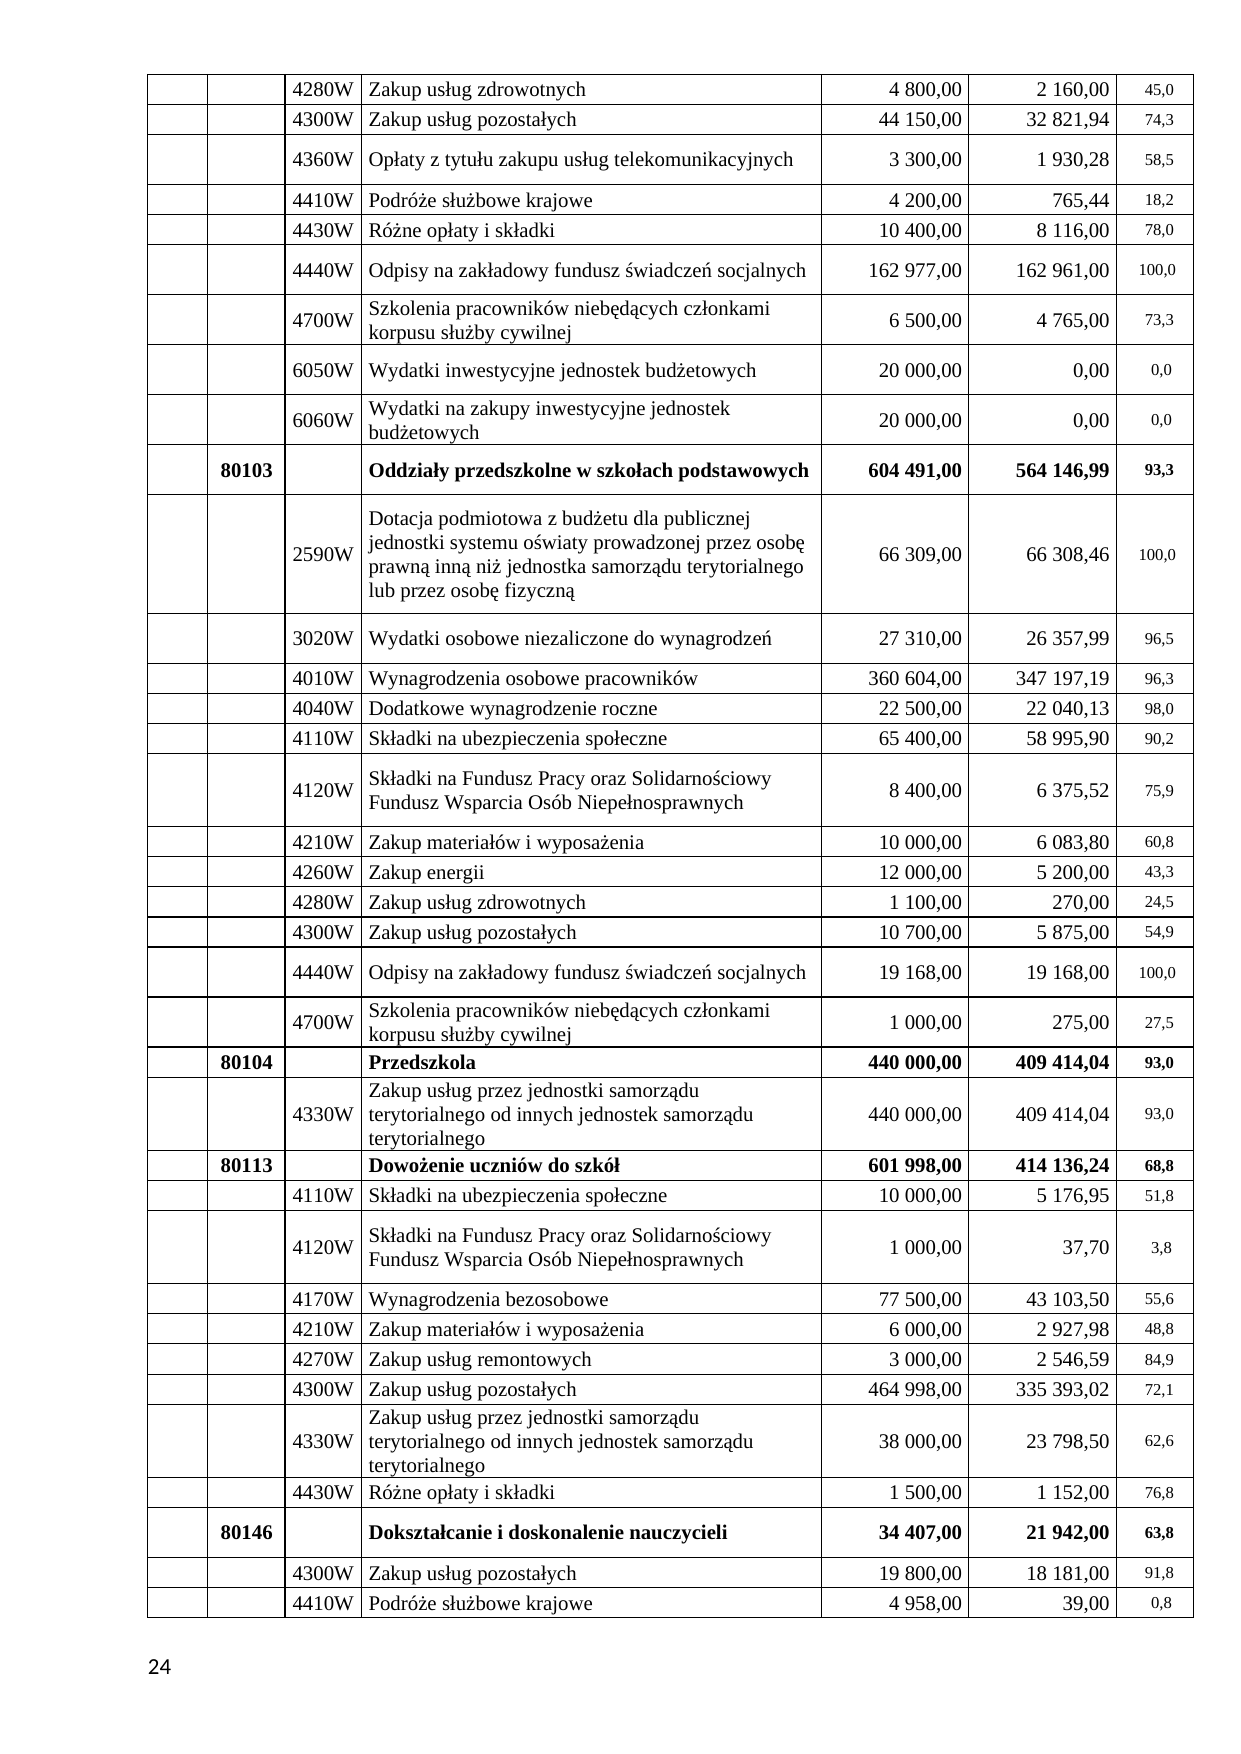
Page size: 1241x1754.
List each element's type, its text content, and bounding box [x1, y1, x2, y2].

table_cell [148, 1405, 207, 1477]
table_cell 5 176,95 [969, 1181, 1116, 1210]
table_cell [148, 827, 207, 856]
table_cell 1 000,00 [822, 998, 968, 1046]
table_cell Zakup usług przez jednostki samorządu terytorialnego od innych jednostek samorządu terytorialnego [362, 1078, 821, 1150]
table_cell 45,0 [1117, 75, 1193, 104]
table_cell 62,6 [1117, 1405, 1193, 1477]
table_cell 18,2 [1117, 185, 1193, 214]
table_cell [208, 1211, 284, 1283]
table_cell 63,8 [1117, 1508, 1193, 1557]
table_cell Przedszkola [362, 1048, 821, 1077]
table_cell 37,70 [969, 1211, 1116, 1283]
table_cell 38 000,00 [822, 1405, 968, 1477]
table_cell [208, 857, 284, 886]
table_cell 27,5 [1117, 998, 1193, 1046]
table_cell 19 168,00 [969, 948, 1116, 996]
table_cell 2590W [286, 495, 361, 613]
table_cell [148, 1344, 207, 1373]
table_cell 100,0 [1117, 245, 1193, 294]
table_cell [148, 694, 207, 723]
table_cell [208, 1344, 284, 1373]
table_cell [208, 75, 284, 104]
table_cell 72,1 [1117, 1375, 1193, 1403]
table_cell Wynagrodzenia bezosobowe [362, 1284, 821, 1313]
table_cell 12 000,00 [822, 857, 968, 886]
table_cell 4360W [286, 135, 361, 184]
table_cell [148, 1478, 207, 1507]
table_cell 100,0 [1117, 495, 1193, 613]
table_cell [208, 295, 284, 344]
table_cell 601 998,00 [822, 1151, 968, 1180]
table_cell 604 491,00 [822, 445, 968, 494]
table_cell 414 136,24 [969, 1151, 1116, 1180]
table_cell 58,5 [1117, 135, 1193, 184]
table_cell [148, 1151, 207, 1180]
table_cell [208, 1181, 284, 1210]
table_cell 68,8 [1117, 1151, 1193, 1180]
table_cell 34 407,00 [822, 1508, 968, 1557]
table_cell 4210W [286, 1314, 361, 1343]
table_cell [148, 395, 207, 444]
table_cell 4010W [286, 664, 361, 693]
table_cell [208, 1478, 284, 1507]
table_cell Podróże służbowe krajowe [362, 1588, 821, 1617]
table_cell 0,00 [969, 395, 1116, 444]
table_cell 4 800,00 [822, 75, 968, 104]
table_cell [286, 1151, 361, 1180]
table_cell 6060W [286, 395, 361, 444]
table_cell 93,0 [1117, 1048, 1193, 1077]
table_cell 0,0 [1117, 345, 1193, 394]
table_cell 96,5 [1117, 614, 1193, 663]
table_cell 4410W [286, 185, 361, 214]
table_cell 96,3 [1117, 664, 1193, 693]
table_cell 765,44 [969, 185, 1116, 214]
table_cell [208, 215, 284, 244]
table_cell Wydatki inwestycyjne jednostek budżetowych [362, 345, 821, 394]
table_cell Dodatkowe wynagrodzenie roczne [362, 694, 821, 723]
table_cell 4120W [286, 1211, 361, 1283]
table_cell [148, 754, 207, 826]
table_cell 78,0 [1117, 215, 1193, 244]
table_cell 4410W [286, 1588, 361, 1617]
table_cell 1 100,00 [822, 887, 968, 916]
table_cell [208, 1558, 284, 1587]
table_cell 4700W [286, 998, 361, 1046]
table_cell Zakup usług zdrowotnych [362, 887, 821, 916]
table_cell Składki na ubezpieczenia społeczne [362, 1181, 821, 1210]
table_cell 409 414,04 [969, 1078, 1116, 1150]
table_cell 4110W [286, 724, 361, 753]
table_cell [148, 215, 207, 244]
table_cell 98,0 [1117, 694, 1193, 723]
table_cell [208, 754, 284, 826]
table_cell 26 357,99 [969, 614, 1116, 663]
table_cell 24,5 [1117, 887, 1193, 916]
table_cell [208, 614, 284, 663]
table_cell [208, 345, 284, 394]
table_cell Dotacja podmiotowa z budżetu dla publicznej jednostki systemu oświaty prowadzonej przez osobę prawną inną niż jednostka samorządu terytorialnego lub przez osobę fizyczną [362, 495, 821, 613]
table_cell [286, 1508, 361, 1557]
table_cell [148, 948, 207, 996]
table_cell [148, 1078, 207, 1150]
table_cell 76,8 [1117, 1478, 1193, 1507]
table_cell 93,3 [1117, 445, 1193, 494]
table_cell [208, 948, 284, 996]
table_cell 55,6 [1117, 1284, 1193, 1313]
table_cell Szkolenia pracowników niebędących członkami korpusu służby cywilnej [362, 998, 821, 1046]
table_cell 5 875,00 [969, 918, 1116, 946]
table_cell 335 393,02 [969, 1375, 1116, 1403]
table_cell [286, 1048, 361, 1077]
table_cell Zakup usług remontowych [362, 1344, 821, 1373]
table_cell 5 200,00 [969, 857, 1116, 886]
table_cell [148, 1588, 207, 1617]
table_cell 19 168,00 [822, 948, 968, 996]
table_cell [208, 887, 284, 916]
table_cell 2 546,59 [969, 1344, 1116, 1373]
table_cell 4120W [286, 754, 361, 826]
table_cell 162 977,00 [822, 245, 968, 294]
table_cell [148, 295, 207, 344]
table_cell [208, 918, 284, 946]
table_cell Wynagrodzenia osobowe pracowników [362, 664, 821, 693]
table_cell 22 040,13 [969, 694, 1116, 723]
table_cell 4280W [286, 887, 361, 916]
table_cell 464 998,00 [822, 1375, 968, 1403]
table_cell 4210W [286, 827, 361, 856]
table_cell 21 942,00 [969, 1508, 1116, 1557]
table_cell Zakup usług przez jednostki samorządu terytorialnego od innych jednostek samorządu terytorialnego [362, 1405, 821, 1477]
table_cell [148, 918, 207, 946]
table_cell Zakup usług pozostałych [362, 105, 821, 134]
table_cell Zakup materiałów i wyposażenia [362, 827, 821, 856]
table_cell 3,8 [1117, 1211, 1193, 1283]
table_cell [148, 1181, 207, 1210]
table_cell [148, 1211, 207, 1283]
table_cell 91,8 [1117, 1558, 1193, 1587]
table_cell 4280W [286, 75, 361, 104]
table_cell [148, 105, 207, 134]
table_cell [208, 395, 284, 444]
table_cell Dowożenie uczniów do szkół [362, 1151, 821, 1180]
table_cell 22 500,00 [822, 694, 968, 723]
table_cell [148, 1375, 207, 1403]
table_cell Zakup usług pozostałych [362, 1375, 821, 1403]
table_cell 10 000,00 [822, 1181, 968, 1210]
table_cell [208, 664, 284, 693]
table_cell 3 000,00 [822, 1344, 968, 1373]
table_cell Zakup energii [362, 857, 821, 886]
table_cell Odpisy na zakładowy fundusz świadczeń socjalnych [362, 948, 821, 996]
table_cell 77 500,00 [822, 1284, 968, 1313]
table_cell [208, 135, 284, 184]
table_cell 60,8 [1117, 827, 1193, 856]
table_cell 10 700,00 [822, 918, 968, 946]
table_cell Oddziały przedszkolne w szkołach podstawowych [362, 445, 821, 494]
table_cell 73,3 [1117, 295, 1193, 344]
table_cell 4430W [286, 215, 361, 244]
table_cell 66 308,46 [969, 495, 1116, 613]
table_cell Szkolenia pracowników niebędących członkami korpusu służby cywilnej [362, 295, 821, 344]
table_cell [148, 857, 207, 886]
table_cell 1 000,00 [822, 1211, 968, 1283]
table_cell 4040W [286, 694, 361, 723]
table_cell 43,3 [1117, 857, 1193, 886]
table_cell 0,8 [1117, 1588, 1193, 1617]
table_cell 409 414,04 [969, 1048, 1116, 1077]
table_cell 80113 [208, 1151, 284, 1180]
table_cell Zakup usług zdrowotnych [362, 75, 821, 104]
table_cell 1 152,00 [969, 1478, 1116, 1507]
table_cell Składki na Fundusz Pracy oraz Solidarnościowy Fundusz Wsparcia Osób Niepełnosprawnych [362, 754, 821, 826]
table_cell [208, 1314, 284, 1343]
table_cell 440 000,00 [822, 1048, 968, 1077]
table_cell 0,00 [969, 345, 1116, 394]
table_cell 84,9 [1117, 1344, 1193, 1373]
table_cell 65 400,00 [822, 724, 968, 753]
table_cell 44 150,00 [822, 105, 968, 134]
table_cell 51,8 [1117, 1181, 1193, 1210]
table_cell 4 200,00 [822, 185, 968, 214]
table_cell 6 375,52 [969, 754, 1116, 826]
table_cell 4 958,00 [822, 1588, 968, 1617]
table_cell [208, 1405, 284, 1477]
table_cell [208, 245, 284, 294]
table_cell [208, 998, 284, 1046]
table_cell 48,8 [1117, 1314, 1193, 1343]
table_cell [286, 445, 361, 494]
table_cell [148, 185, 207, 214]
table_cell [208, 1588, 284, 1617]
table_cell 20 000,00 [822, 345, 968, 394]
table_cell 66 309,00 [822, 495, 968, 613]
table_cell 23 798,50 [969, 1405, 1116, 1477]
table_cell Wydatki na zakupy inwestycyjne jednostek budżetowych [362, 395, 821, 444]
table_cell 43 103,50 [969, 1284, 1116, 1313]
table_cell 270,00 [969, 887, 1116, 916]
table_cell 20 000,00 [822, 395, 968, 444]
table_cell Zakup materiałów i wyposażenia [362, 1314, 821, 1343]
table_cell 39,00 [969, 1588, 1116, 1617]
table_cell Podróże służbowe krajowe [362, 185, 821, 214]
table_cell [208, 495, 284, 613]
table_cell 4270W [286, 1344, 361, 1373]
table_cell [148, 1558, 207, 1587]
table_cell 4110W [286, 1181, 361, 1210]
table_cell 6 000,00 [822, 1314, 968, 1343]
table_cell 6 083,80 [969, 827, 1116, 856]
table_cell 27 310,00 [822, 614, 968, 663]
table_cell Odpisy na zakładowy fundusz świadczeń socjalnych [362, 245, 821, 294]
table_cell 80146 [208, 1508, 284, 1557]
table_cell [148, 1048, 207, 1077]
table_cell 4300W [286, 105, 361, 134]
table_cell 1 930,28 [969, 135, 1116, 184]
table_cell [148, 664, 207, 693]
table_cell 80104 [208, 1048, 284, 1077]
table_cell [148, 345, 207, 394]
table_cell 100,0 [1117, 948, 1193, 996]
table_cell 3020W [286, 614, 361, 663]
table_cell 58 995,90 [969, 724, 1116, 753]
table_cell 4330W [286, 1078, 361, 1150]
table_cell Zakup usług pozostałych [362, 918, 821, 946]
table_cell [208, 1284, 284, 1313]
table_cell [208, 694, 284, 723]
table_cell 4440W [286, 948, 361, 996]
table_cell 347 197,19 [969, 664, 1116, 693]
table_cell 2 927,98 [969, 1314, 1116, 1343]
table_cell 74,3 [1117, 105, 1193, 134]
table_cell 8 400,00 [822, 754, 968, 826]
table_cell Składki na ubezpieczenia społeczne [362, 724, 821, 753]
table_cell Różne opłaty i składki [362, 215, 821, 244]
table_cell 4700W [286, 295, 361, 344]
table_cell 275,00 [969, 998, 1116, 1046]
table_cell [208, 724, 284, 753]
table_cell [148, 445, 207, 494]
table_cell 4300W [286, 1558, 361, 1587]
table_cell 4300W [286, 918, 361, 946]
table_cell Opłaty z tytułu zakupu usług telekomunikacyjnych [362, 135, 821, 184]
table_cell 6 500,00 [822, 295, 968, 344]
table_cell 564 146,99 [969, 445, 1116, 494]
table_cell 4170W [286, 1284, 361, 1313]
table_cell [148, 135, 207, 184]
table_cell [148, 1314, 207, 1343]
table_cell 4440W [286, 245, 361, 294]
table_cell [148, 724, 207, 753]
table_cell 1 500,00 [822, 1478, 968, 1507]
table_cell [148, 75, 207, 104]
table_cell 6050W [286, 345, 361, 394]
table_cell [148, 614, 207, 663]
table_cell [148, 1508, 207, 1557]
table_cell Różne opłaty i składki [362, 1478, 821, 1507]
table_cell 18 181,00 [969, 1558, 1116, 1587]
table_cell [148, 245, 207, 294]
table_cell Wydatki osobowe niezaliczone do wynagrodzeń [362, 614, 821, 663]
table_cell 19 800,00 [822, 1558, 968, 1587]
table_cell [148, 1284, 207, 1313]
table_cell 32 821,94 [969, 105, 1116, 134]
table_cell [208, 827, 284, 856]
table_cell 10 000,00 [822, 827, 968, 856]
table_cell 3 300,00 [822, 135, 968, 184]
table_cell 90,2 [1117, 724, 1193, 753]
table_cell 4330W [286, 1405, 361, 1477]
table_cell 162 961,00 [969, 245, 1116, 294]
table_cell 0,0 [1117, 395, 1193, 444]
table_cell [208, 1078, 284, 1150]
table_cell 10 400,00 [822, 215, 968, 244]
table_cell Składki na Fundusz Pracy oraz Solidarnościowy Fundusz Wsparcia Osób Niepełnosprawnych [362, 1211, 821, 1283]
table_cell [208, 185, 284, 214]
table_cell 8 116,00 [969, 215, 1116, 244]
table_cell [208, 105, 284, 134]
table_cell [148, 998, 207, 1046]
table_cell 4300W [286, 1375, 361, 1403]
table_cell 93,0 [1117, 1078, 1193, 1150]
table_cell [148, 887, 207, 916]
table_cell 54,9 [1117, 918, 1193, 946]
table_cell [208, 1375, 284, 1403]
table_cell 360 604,00 [822, 664, 968, 693]
table_cell 440 000,00 [822, 1078, 968, 1150]
table_cell 4260W [286, 857, 361, 886]
table_cell 4430W [286, 1478, 361, 1507]
table_cell [148, 495, 207, 613]
table_cell 4 765,00 [969, 295, 1116, 344]
table_cell 2 160,00 [969, 75, 1116, 104]
table_cell Dokształcanie i doskonalenie nauczycieli [362, 1508, 821, 1557]
table_cell Zakup usług pozostałych [362, 1558, 821, 1587]
table_cell 80103 [208, 445, 284, 494]
table_cell 75,9 [1117, 754, 1193, 826]
